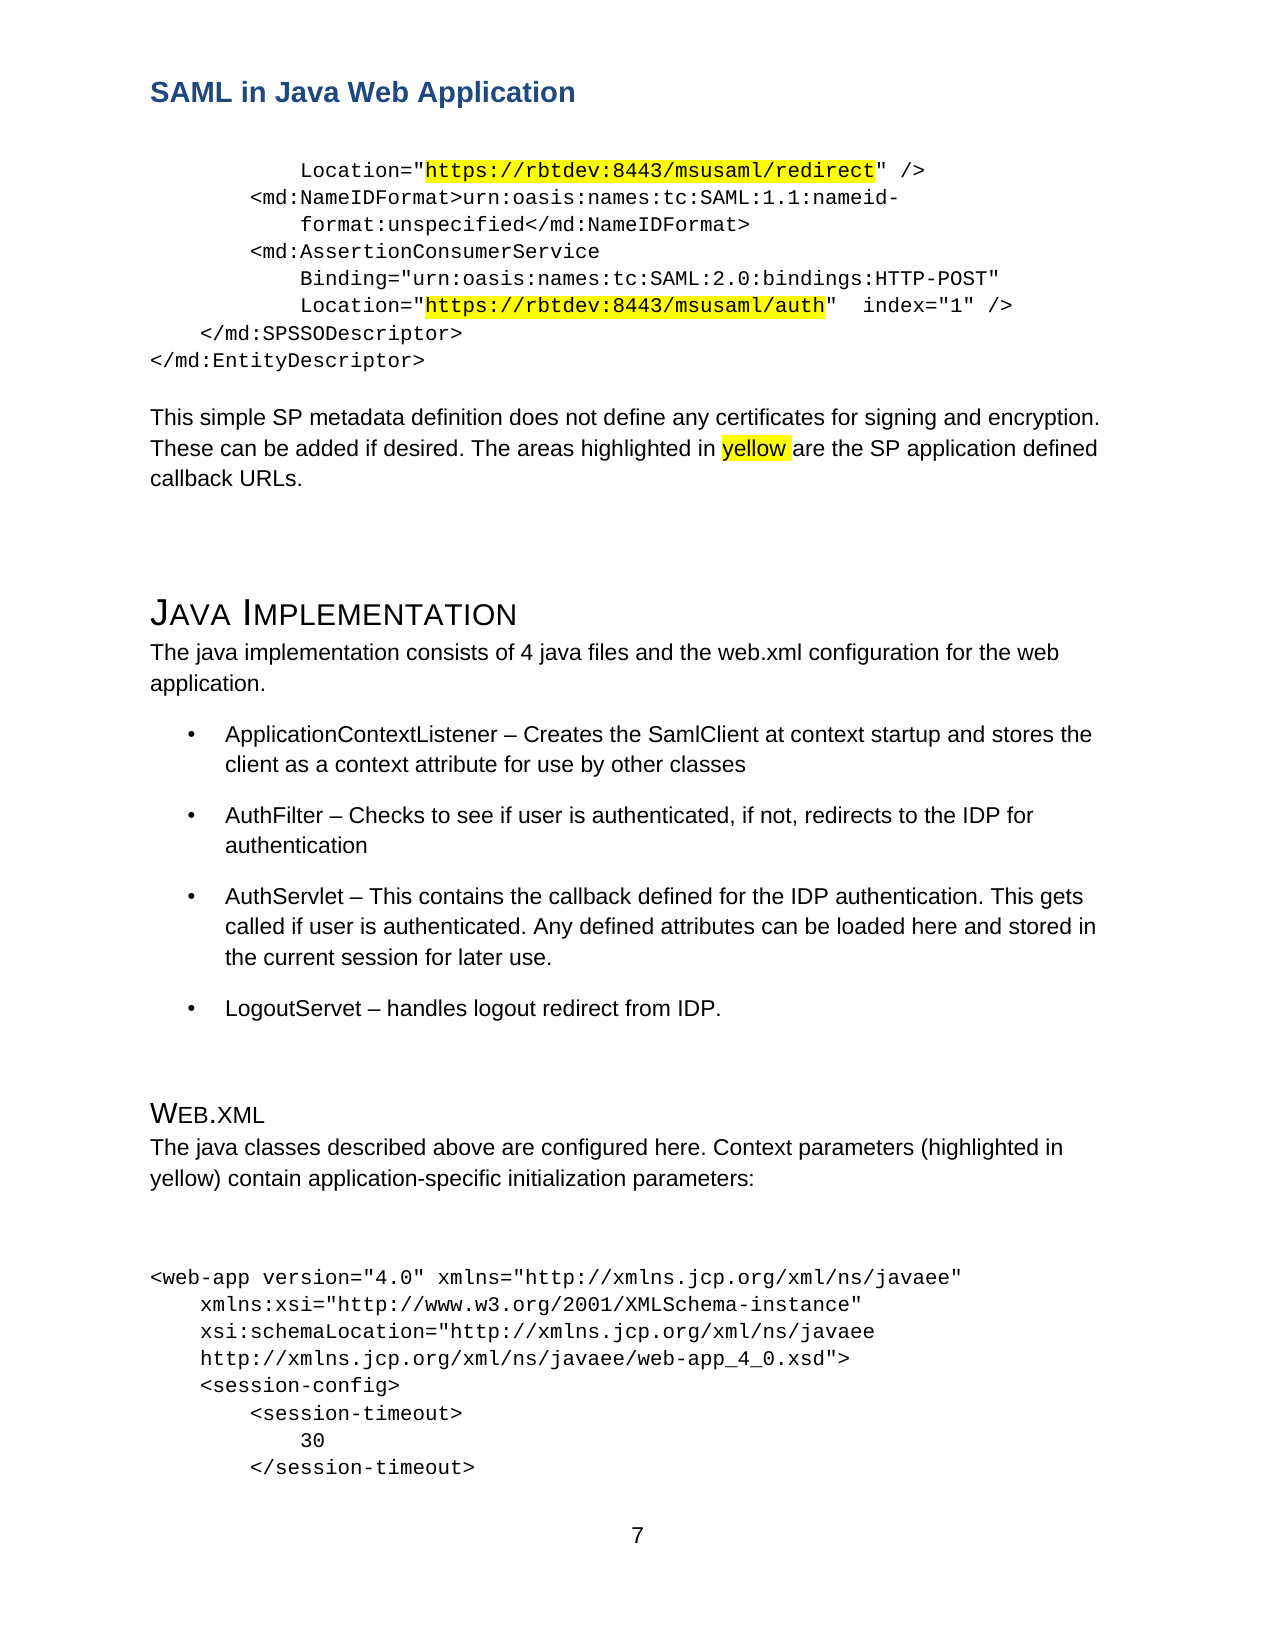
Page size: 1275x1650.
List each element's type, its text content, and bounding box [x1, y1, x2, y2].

text The java classes described above are configured here. Context parameters (highlighted in yellow) contain application-specific initialization parameters: [150, 1134, 1125, 1191]
list AuthServlet – This contains the callback defined for the IDP authentication. This gets called if user is authenticated. Any defined attributes can be loaded here and stored in the current session for later use. [187, 883, 1125, 970]
list ApplicationContextListener – Creates the SamlClient at context startup and stores the client as a context attribute for use by other classes [187, 721, 1125, 777]
text <md:NameIDFormat>urn:oasis:names:tc:SAML:1.1:nameid- [150, 187, 1125, 210]
text This simple SP metadata definition does not define any certificates for signing and encryption. These can be added if desired. The areas highlighted in yellow are the SP application defined callback URLs. [150, 404, 1125, 491]
subtitle Java Implementation [150, 590, 1125, 633]
list AuthFilter – Checks to see if user is authenticated, if not, redirects to the IDP for authentication [187, 802, 1125, 858]
text xmlns:xsi="http://www.w3.org/2001/XMLSchema-instance" [150, 1294, 1125, 1317]
text <md:AssertionConsumerService [150, 241, 1125, 265]
text </md:EntityDescriptor> [150, 350, 1125, 373]
text The java implementation consists of 4 java files and the web.xml configuration for the web application. [150, 639, 1125, 696]
text </md:SPSSODescriptor> [150, 323, 1125, 346]
text Binding="urn:oasis:names:tc:SAML:2.0:bindings:HTTP-POST" [150, 268, 1125, 292]
list LogoutServet – handles logout redirect from IDP. [187, 994, 1125, 1021]
text Location="https://rbtdev:8443/msusaml/auth" index="1" /> [150, 296, 1125, 319]
text <web-app version="4.0" xmlns="http://xmlns.jcp.org/xml/ns/javaee" [150, 1267, 1125, 1290]
text http://xmlns.jcp.org/xml/ns/javaee/web-app_4_0.xsd"> [150, 1348, 1125, 1372]
text Location="https://rbtdev:8443/msusaml/redirect" /> [150, 159, 1125, 183]
text <session-config> [150, 1375, 1125, 1399]
text </session-timeout> [150, 1457, 1125, 1481]
subtitle Web.xml [150, 1097, 1125, 1130]
text <session-timeout> [150, 1403, 1125, 1426]
text xsi:schemaLocation="http://xmlns.jcp.org/xml/ns/javaee [150, 1321, 1125, 1345]
text 30 [150, 1430, 1125, 1453]
text format:unspecified</md:NameIDFormat> [150, 214, 1125, 238]
